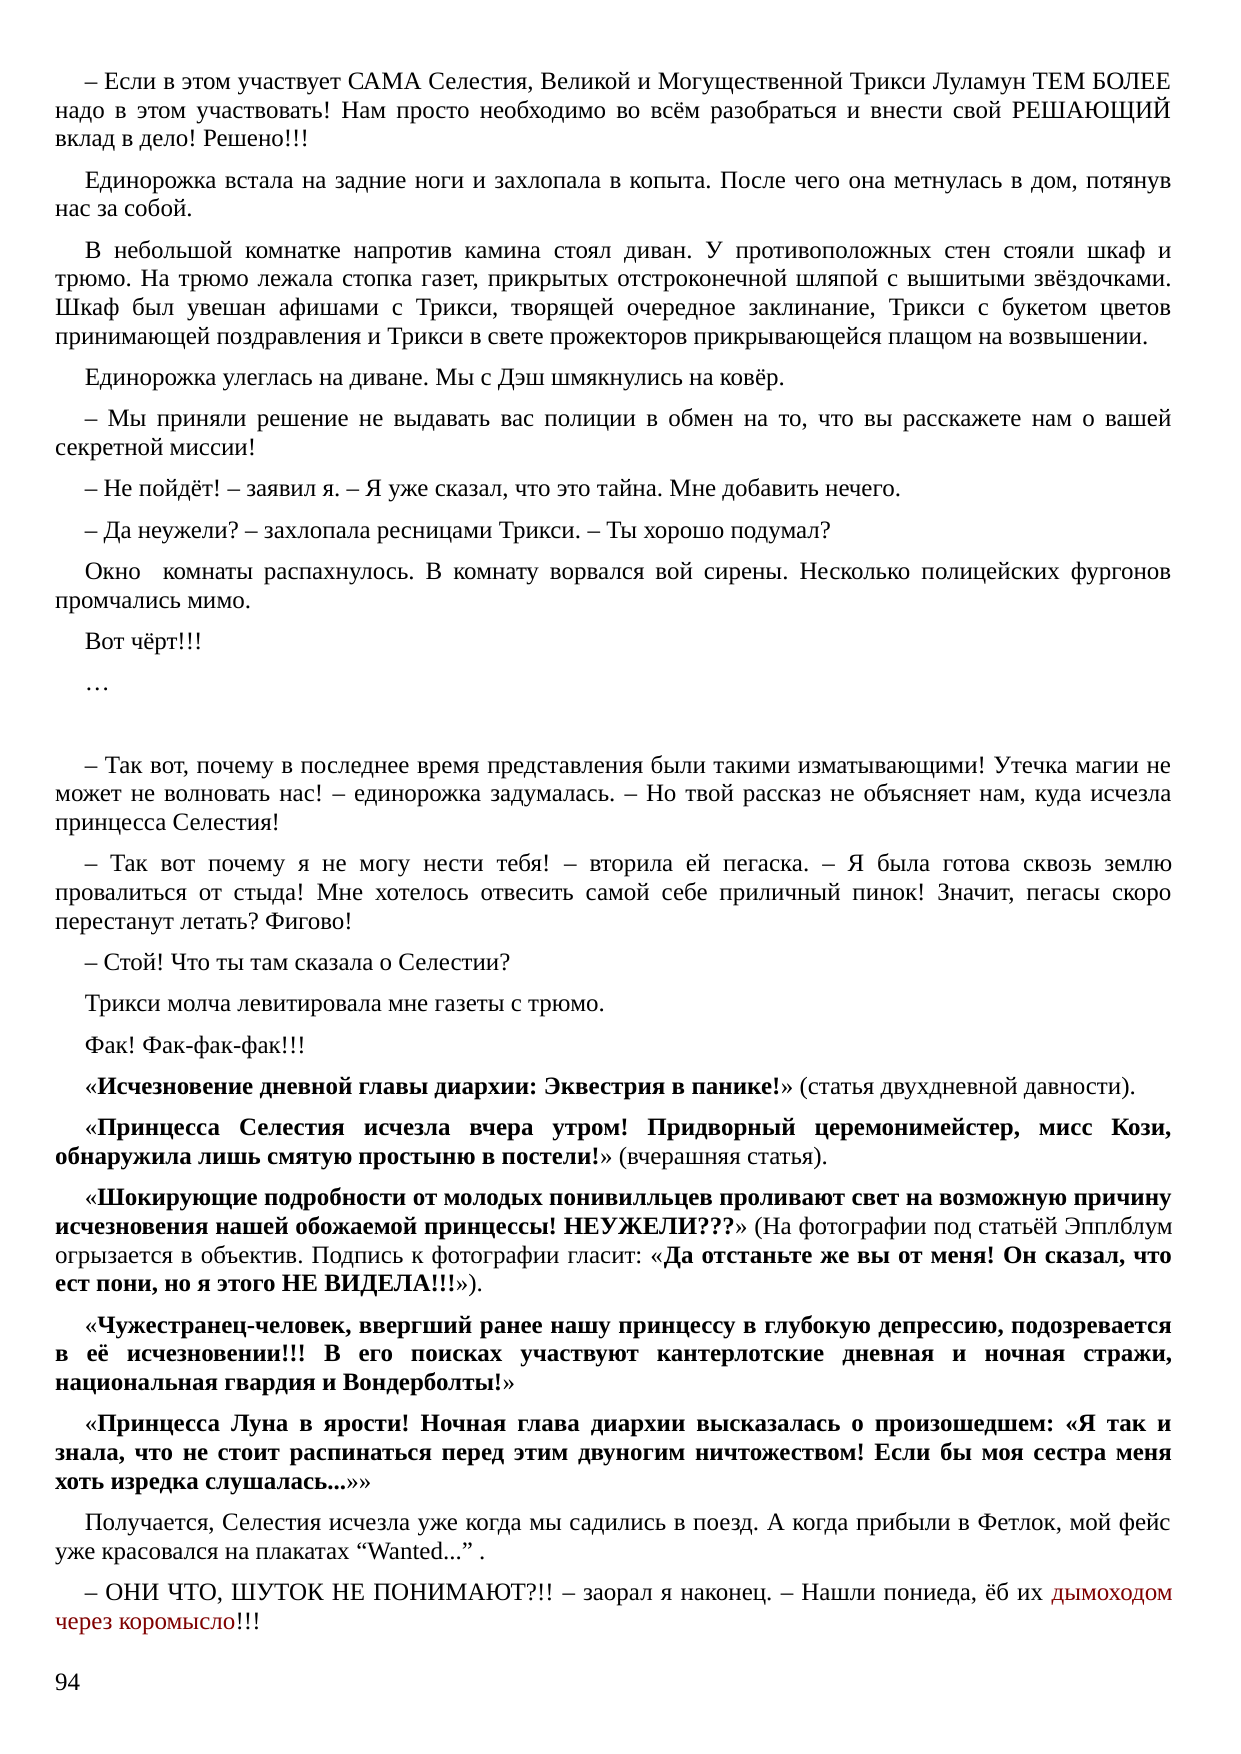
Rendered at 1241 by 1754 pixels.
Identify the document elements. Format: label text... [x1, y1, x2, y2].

text – Мы приняли решение не выдавать вас полиции в обмен на то, что вы расскажете нам о вашей секретной миссии! [55, 403, 1173, 461]
text – Так вот, почему в последнее время представления были такими изматывающими! Утечка магии не может не волновать нас! – единорожка задумалась. – Но твой рассказ не объясняет нам, куда исчезла принцесса Селестия! [55, 750, 1173, 836]
text – Так вот почему я не могу нести тебя! – вторила ей пегаска. – Я была готова сквозь землю провалиться от стыда! Мне хотелось отвесить самой себе приличный пинок! Значит, пегасы скоро перестанут летать? Фигово! [55, 848, 1173, 935]
text «Чужестранец-человек, ввергший ранее нашу принцессу в глубокую депрессию, подозревается в её исчезновении!!! В его поисках участвуют кантерлотские дневная и ночная стражи, национальная гвардия и Вондерболты!» [55, 1310, 1173, 1396]
text – Если в этом участвует САМА Селестия, Великой и Могущественной Трикси Луламун ТЕМ БОЛЕЕ надо в этом участвовать! Нам просто необходимо во всём разобраться и внести свой РЕШАЮЩИЙ вклад в дело! Решено!!! [55, 66, 1173, 152]
text Вот чёрт!!! [55, 626, 1173, 655]
text В небольшой комнатке напротив камина стоял диван. У противоположных стен стояли шкаф и трюмо. На трюмо лежала стопка газет, прикрытых отстроконечной шляпой с вышитыми звёздочками. Шкаф был увешан афишами с Трикси, творящей очередное заклинание, Трикси с букетом цветов принимающей поздравления и Трикси в свете прожекторов прикрывающейся плащом на возвышении. [55, 235, 1173, 350]
text … [55, 667, 1173, 696]
text Окно комнаты распахнулось. В комнату ворвался вой сирены. Несколько полицейских фургонов промчались мимо. [55, 556, 1173, 613]
text Единорожка встала на задние ноги и захлопала в копыта. После чего она метнулась в дом, потянув нас за собой. [55, 165, 1173, 222]
text Фак! Фак-фак-фак!!! [55, 1030, 1173, 1058]
text «Принцесса Селестия исчезла вчера утром! Придворный церемонимейстер, мисс Кози, обнаружила лишь смятую простыню в постели!» (вчерашняя статья). [55, 1112, 1173, 1170]
text Получается, Селестия исчезла уже когда мы садились в поезд. А когда прибыли в Фетлок, мой фейс уже красовался на плакатах “Wanted...” . [55, 1507, 1173, 1565]
text Единорожка улеглась на диване. Мы с Дэш шмякнулись на ковёр. [55, 362, 1173, 391]
text Трикси молча левитировала мне газеты с трюмо. [55, 988, 1173, 1017]
text – Стой! Что ты там сказала о Селестии? [55, 947, 1173, 976]
text – ОНИ ЧТО, ШУТОК НЕ ПОНИМАЮТ?!! – заорал я наконец. – Нашли пониеда, ёб их дымоходом через коромысло!!! [55, 1577, 1173, 1635]
text «Шокирующие подробности от молодых понивилльцев проливают свет на возможную причину исчезновения нашей обожаемой принцессы! НЕУЖЕЛИ???» (На фотографии под статьёй Эпплблум огрызается в объектив. Подпись к фотографии гласит: «Да отстаньте же вы от меня! Он сказал, что ест пони, но я этого НЕ ВИДЕЛА!!!»). [55, 1182, 1173, 1297]
text «Исчезновение дневной главы диархии: Эквестрия в панике!» (статья двухдневной давности). [55, 1071, 1173, 1100]
text – Не пойдёт! – заявил я. – Я уже сказал, что это тайна. Мне добавить нечего. [55, 473, 1173, 502]
text «Принцесса Луна в ярости! Ночная глава диархии высказалась о произошедшем: «Я так и знала, что не стоит распинаться перед этим двуногим ничтожеством! Если бы моя сестра меня хоть изредка слушалась...»» [55, 1408, 1173, 1495]
text – Да неужели? – захлопала ресницами Трикси. – Ты хорошо подумал? [55, 515, 1173, 543]
